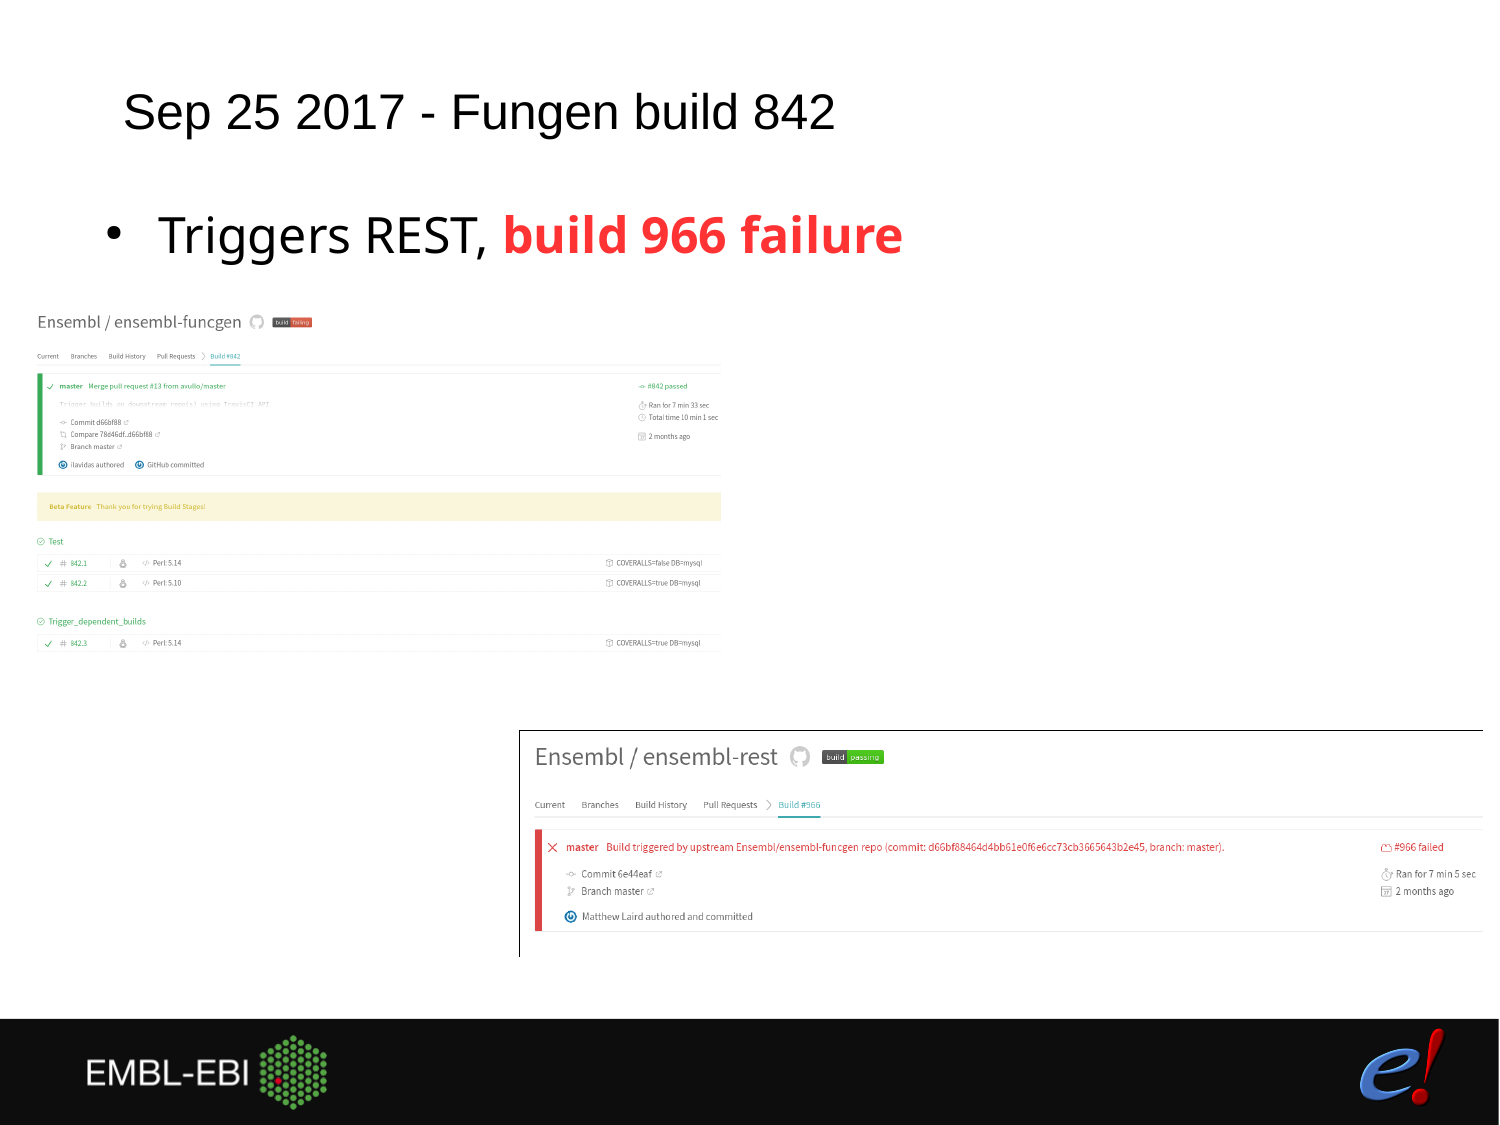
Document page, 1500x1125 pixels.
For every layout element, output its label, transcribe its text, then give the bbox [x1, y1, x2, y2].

list Triggers REST, build 966 failure [87, 200, 1425, 914]
picture [1357, 1026, 1448, 1112]
picture [87, 1035, 327, 1110]
title Sep 25 2017 - Fungen build 842 [87, 50, 1425, 175]
picture [519, 730, 1483, 957]
picture [33, 307, 721, 668]
